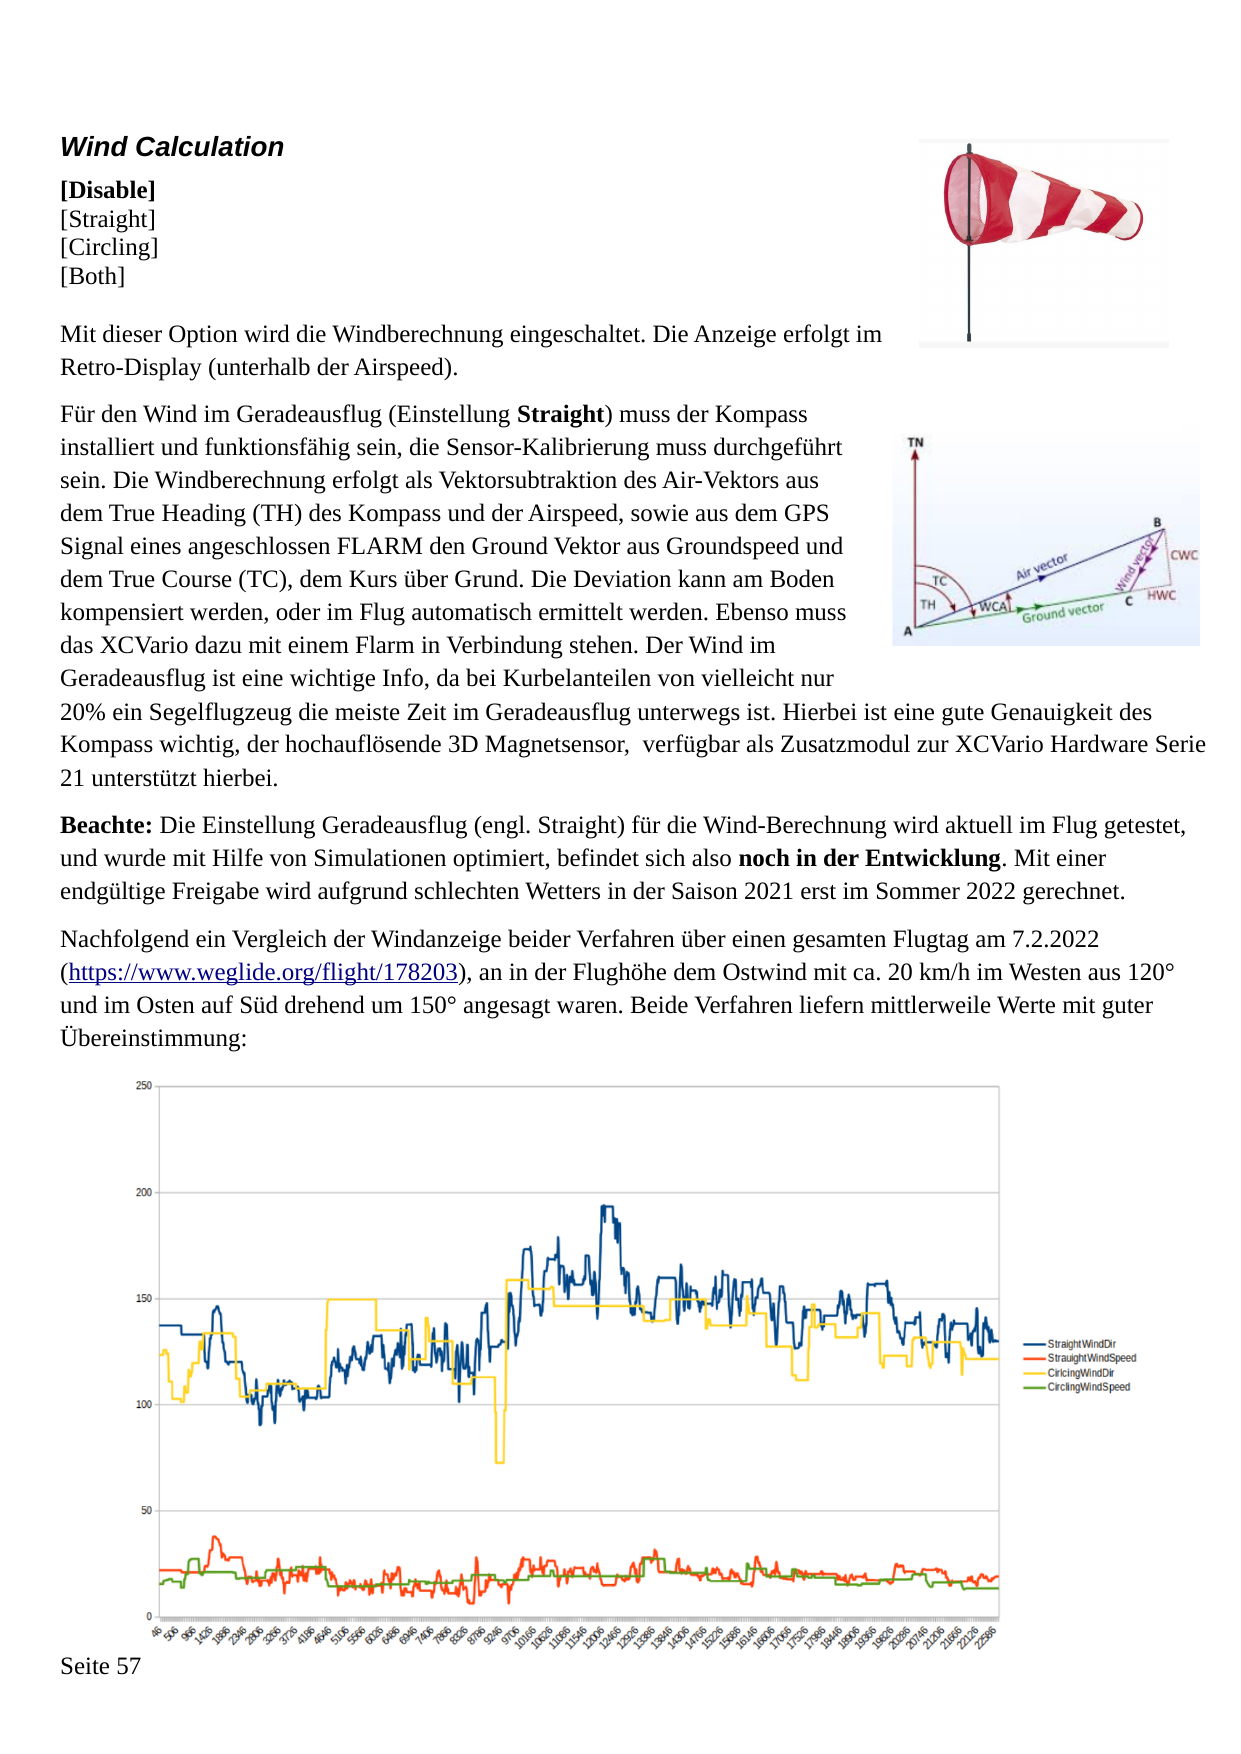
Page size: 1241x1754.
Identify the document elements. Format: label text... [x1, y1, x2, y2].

text Mit dieser Option wird die Windberechnung eingeschaltet. Die Anzeige erfolgt im Retro-Display (unterhalb der Airspeed). [60, 319, 1207, 381]
text [1170, 175, 1207, 204]
text [1170, 261, 1207, 290]
picture [918, 139, 1170, 348]
text [Disable] [60, 175, 918, 204]
text Für den Wind im Geradeausflug (Einstellung Straight) muss der Kompass installiert und funktionsfähig sein, die Sensor-Kalibrierung muss durchgeführt sein. Die Windberechnung erfolgt als Vektorsubtraktion des Air-Vektors aus dem True Heading (TH) des Kompass und der Airspeed, sowie aus dem GPS Signal eines angeschlossen FLARM den Ground Vektor aus Groundspeed und dem True Course (TC), dem Kurs über Grund. Die Deviation kann am Boden kompensiert werden, oder im Flug automatisch ermittelt werden. Ebenso muss das XCVario dazu mit einem Flarm in Verbindung stehen. Der Wind im Geradeausflug ist eine wichtige Info, da bei Kurbelanteilen von vielleicht nur 20% ein Segelflugzeug die meiste Zeit im Geradeausflug unterwegs ist. Hierbei ist eine gute Genauigkeit des Kompass wichtig, der hochauflösende 3D Magnetsensor, verfügbar als Zusatzmodul zur XCVario Hardware Serie 21 unterstützt hierbei. [60, 399, 1207, 791]
text [Circling] [60, 232, 918, 261]
text [Both] [60, 261, 918, 290]
picture [125, 1070, 1142, 1657]
text [1170, 204, 1207, 232]
text [1170, 232, 1207, 261]
subtitle Wind Calculation [60, 131, 1207, 162]
text Nachfolgend ein Vergleich der Windanzeige beider Verfahren über einen gesamten Flugtag am 7.2.2022 (https://www.weglide.org/flight/178203), an in der Flughöhe dem Ostwind mit ca. 20 km/h im Westen aus 120° und im Osten auf Süd drehend um 150° angesagt waren. Beide Verfahren liefern mittlerweile Werte mit guter Übereinstimmung: [60, 924, 1207, 1052]
picture [892, 424, 1201, 646]
text Beachte: Die Einstellung Geradeausflug (engl. Straight) für die Wind-Berechnung wird aktuell im Flug getestet, und wurde mit Hilfe von Simulationen optimiert, befindet sich also noch in der Entwicklung. Mit einer endgültige Freigabe wird aufgrund schlechten Wetters in der Saison 2021 erst im Sommer 2022 gerechnet. [60, 810, 1207, 905]
text [Straight] [60, 204, 918, 232]
